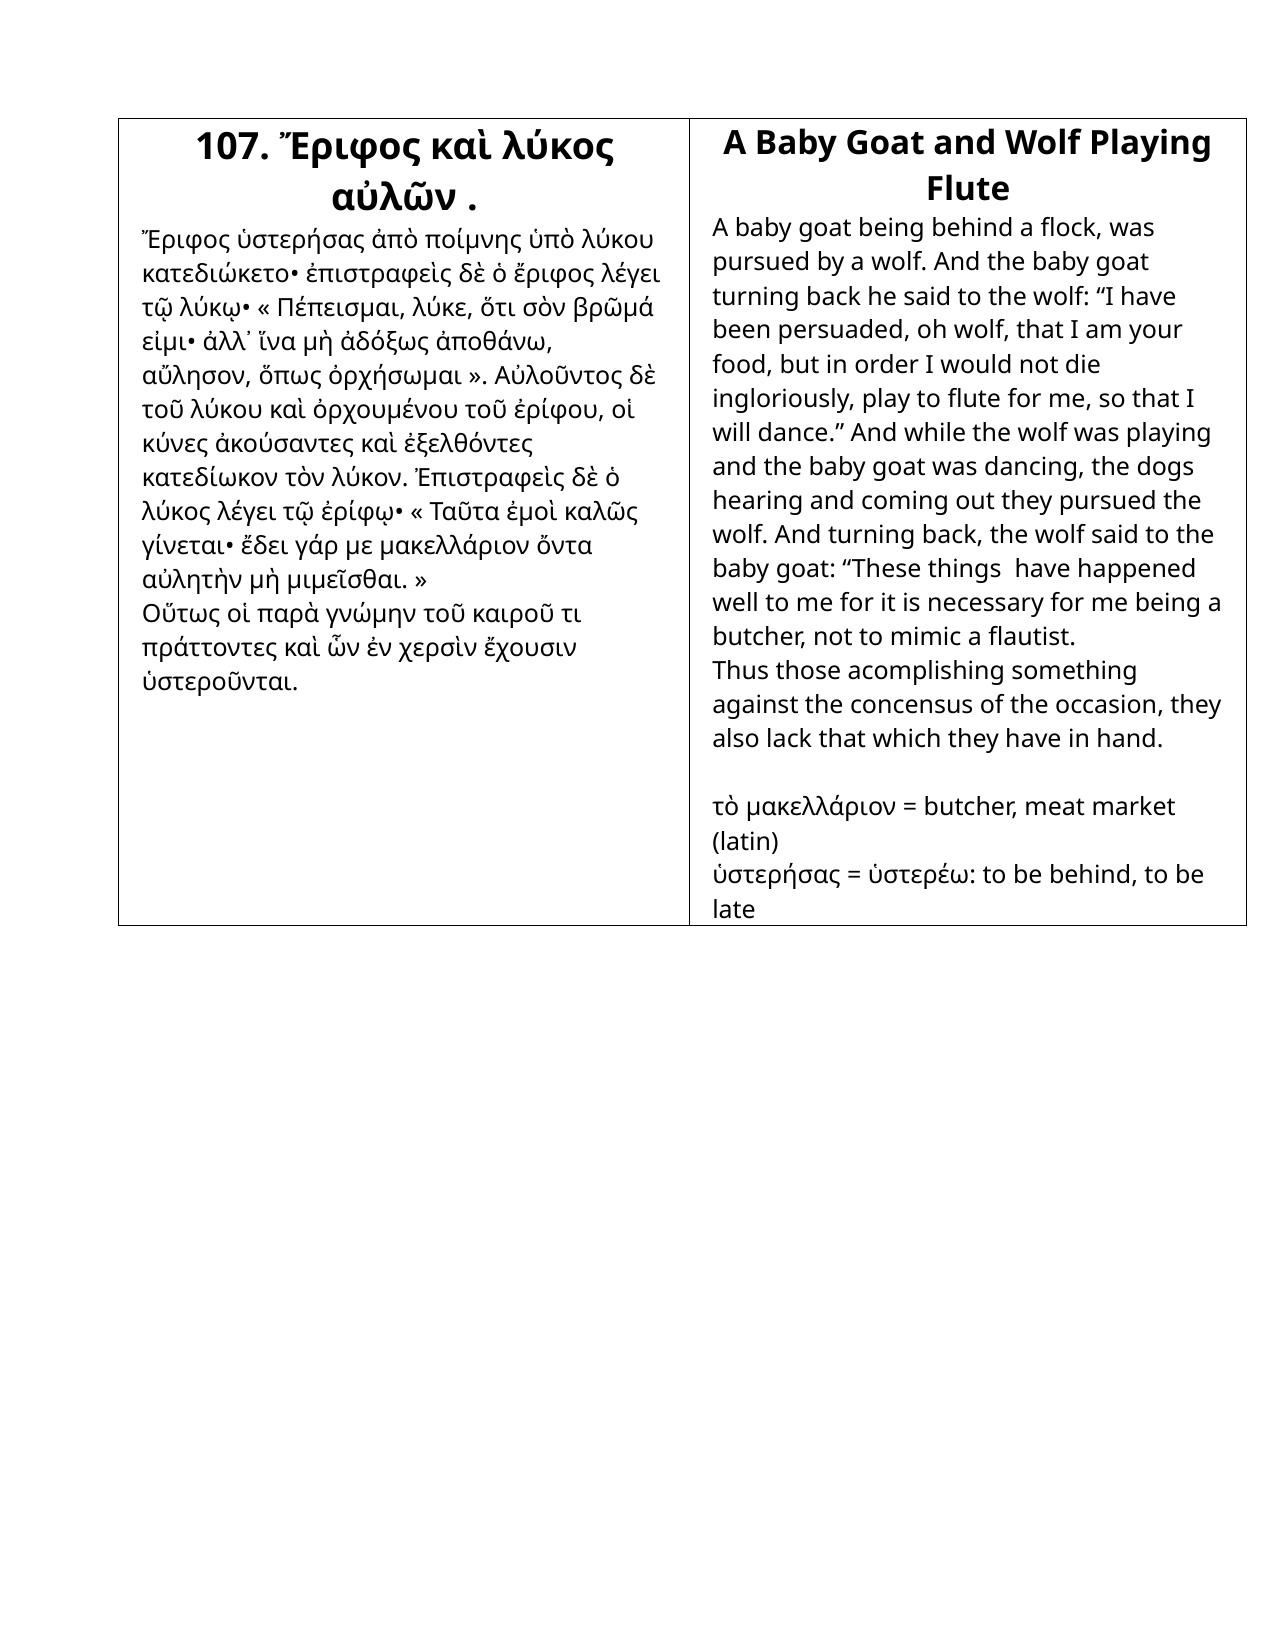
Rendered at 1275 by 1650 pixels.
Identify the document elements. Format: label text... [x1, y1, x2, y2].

table_cell A Baby Goat and Wolf Playing Flute A baby goat being behind a flock, was pursued by a wolf. And the baby goat turning back he said to the wolf: “I have been persuaded, oh wolf, that I am your food, but in order I would not die ingloriously, play to flute for me, so that I will dance.” And while the wolf was playing and the baby goat was dancing, the dogs hearing and coming out they pursued the wolf. And turning back, the wolf said to the baby goat: “These things have happened well to me for it is necessary for me being a butcher, not to mimic a flautist. Thus those acomplishing something against the concensus of the occasion, they also lack that which they have in hand. τὸ μακελλάριον = butcher, meat market (latin) ὑστερήσας = ὑστερέω: to be behind, to be late [690, 119, 1246, 925]
table_cell 107. Ἔριφος καὶ λύκος αὐλῶν . Ἔριφος ὑστερήσας ἀπὸ ποίμνης ὑπὸ λύκου κατεδιώκετο• ἐπιστραφεὶς δὲ ὁ ἔριφος λέγει τῷ λύκῳ• « Πέπεισμαι, λύκε, ὅτι σὸν βρῶμά εἰμι• ἀλλ᾿ ἵνα μὴ ἀδόξως ἀποθάνω, αὔλησον, ὅπως ὀρχήσωμαι ». Αὐλοῦντος δὲ τοῦ λύκου καὶ ὀρχουμένου τοῦ ἐρίφου, οἱ κύνες ἀκούσαντες καὶ ἐξελθόντες κατεδίωκον τὸν λύκον. Ἐπιστραφεὶς δὲ ὁ λύκος λέγει τῷ ἐρίφῳ• « Ταῦτα ἐμοὶ καλῶς γίνεται• ἔδει γάρ με μακελλάριον ὄντα αὐλητὴν μὴ μιμεῖσθαι. » Οὕτως οἱ παρὰ γνώμην τοῦ καιροῦ τι πράττοντες καὶ ὧν ἐν χερσὶν ἔχουσιν ὑστεροῦνται. [119, 119, 689, 925]
